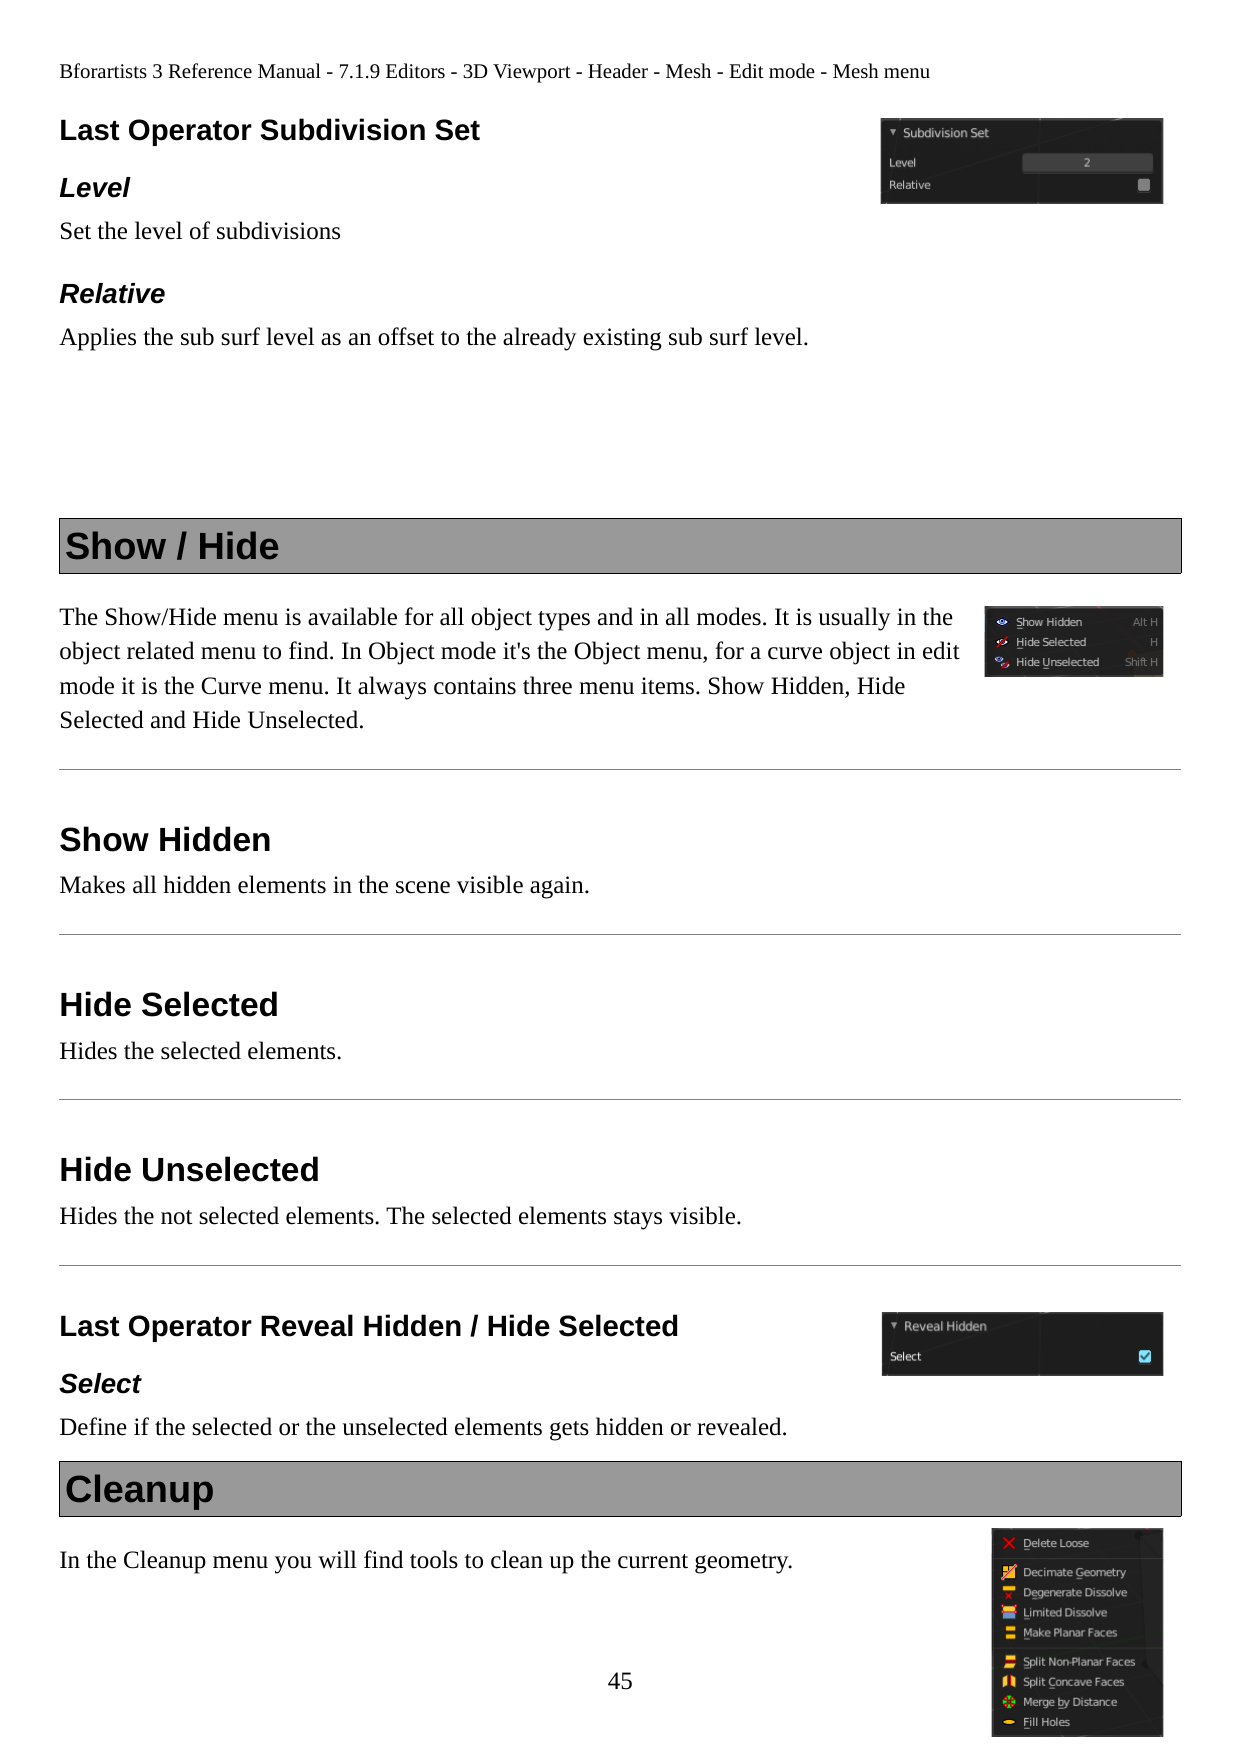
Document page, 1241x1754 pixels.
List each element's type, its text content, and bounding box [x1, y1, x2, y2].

text Hides the selected elements. [59, 1036, 1181, 1064]
text The Show/Hide menu is available for all object types and in all modes. It is usually in the object related menu to find. In Object mode it's the Object menu, for a curve object in edit mode it is the Curve menu. It always contains three menu items. Show Hidden, Hide Selected and Hide Unselected. [59, 602, 1181, 734]
subtitle Last Operator Reveal Hidden / Hide Selected [59, 1309, 1181, 1343]
text In the Cleanup menu you will find tools to clean up the current geometry. [59, 1545, 991, 1574]
picture [984, 606, 1164, 677]
text Set the level of subdivisions [59, 216, 1181, 244]
subtitle [1164, 171, 1181, 203]
table_header Cleanup [60, 1462, 1181, 1516]
subtitle Hide Unselected [59, 1150, 1181, 1188]
text Applies the sub surf level as an offset to the already existing sub surf level. [59, 322, 1181, 350]
subtitle Show Hidden [59, 819, 1181, 858]
subtitle Last Operator Subdivision Set [59, 113, 1181, 146]
text Makes all hidden elements in the scene visible again. [59, 871, 1181, 899]
picture [881, 1312, 1164, 1376]
subtitle Relative [59, 277, 1181, 309]
picture [991, 1528, 1164, 1737]
subtitle Hide Selected [59, 985, 1181, 1023]
table_header Show / Hide [60, 519, 1181, 573]
subtitle Level [59, 171, 880, 203]
picture [880, 118, 1164, 204]
subtitle Select [59, 1368, 1181, 1399]
text Define if the selected or the unselected elements gets hidden or revealed. [59, 1412, 1181, 1441]
text Hides the not selected elements. The selected elements stays visible. [59, 1201, 1181, 1230]
